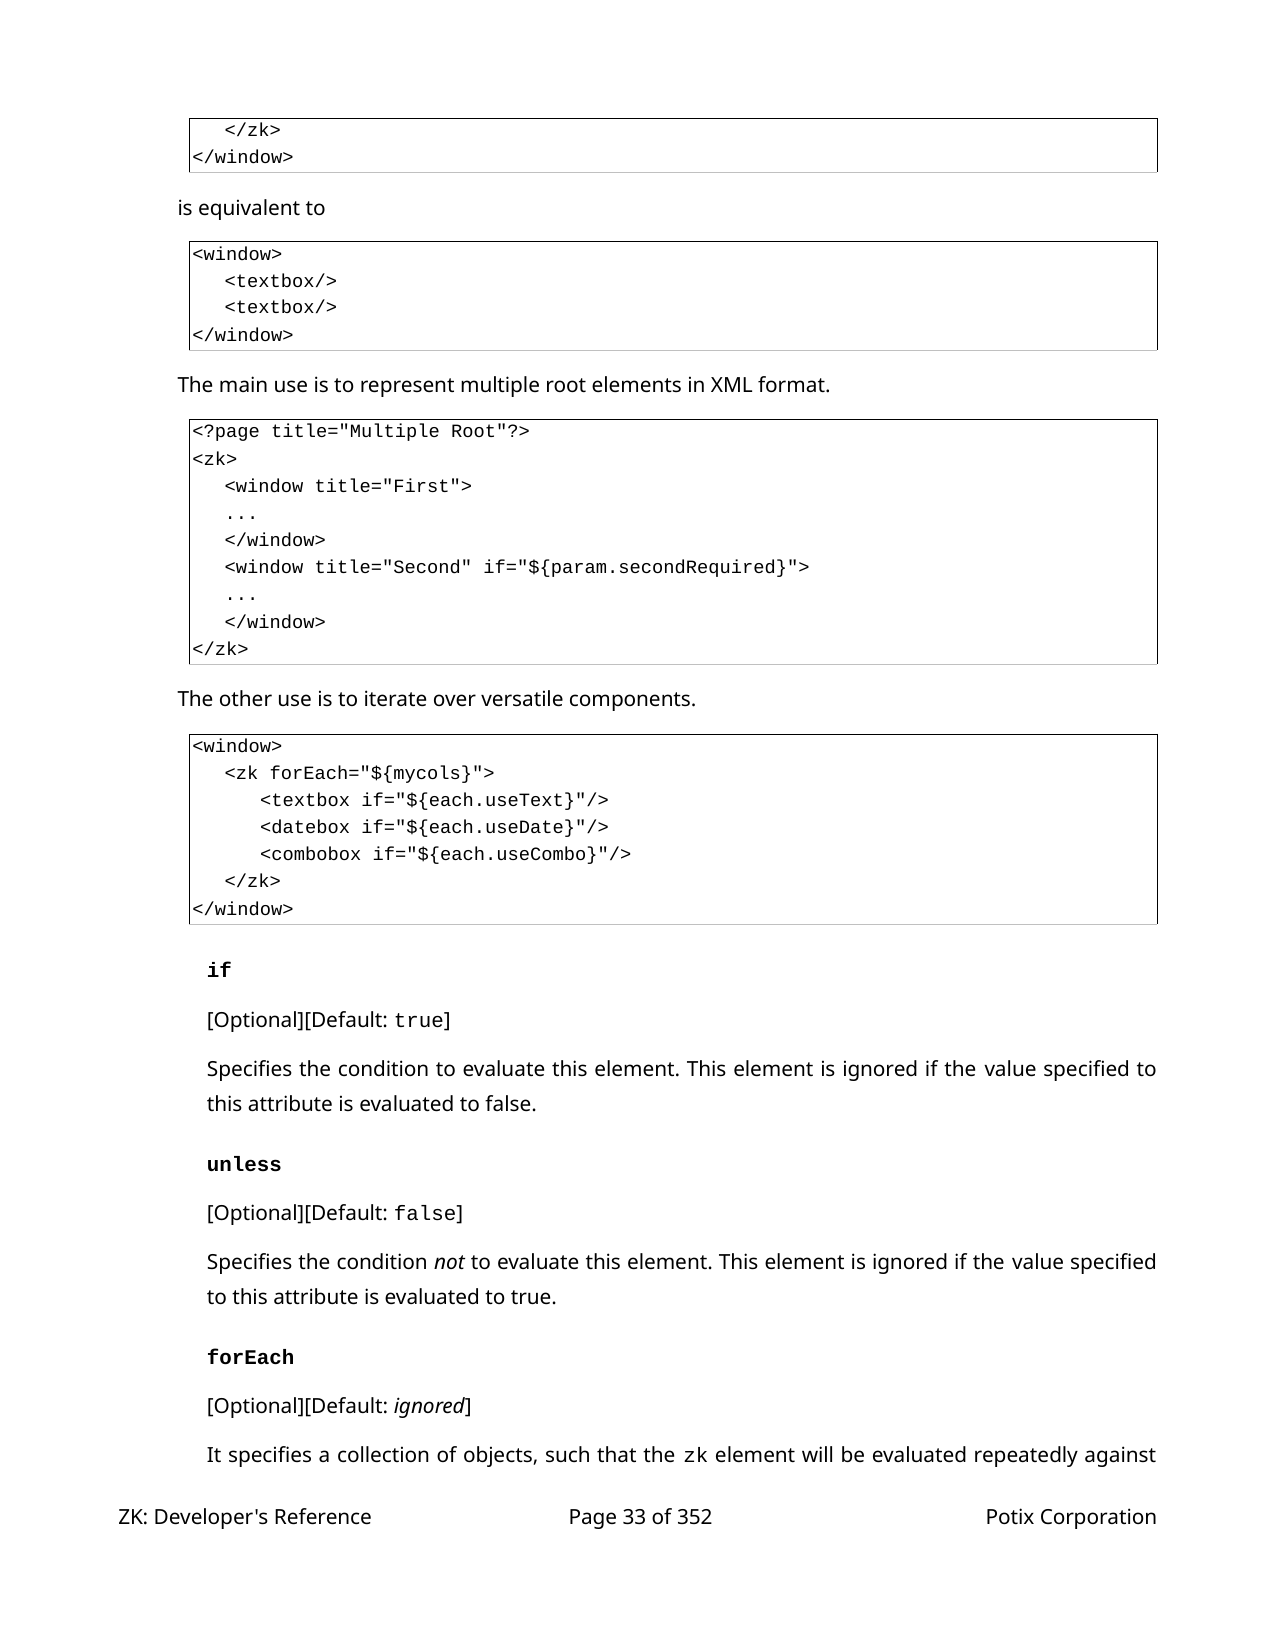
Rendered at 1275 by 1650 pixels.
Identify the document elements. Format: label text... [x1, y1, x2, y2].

text <datebox if="${each.useDate}"/> [190, 815, 1157, 839]
text ... [190, 501, 1157, 525]
text The main use is to represent multiple root elements in XML format. [177, 370, 1157, 398]
text [Optional][Default: ignored] [207, 1392, 1157, 1420]
text </window> [190, 897, 1157, 924]
text <combobox if="${each.useCombo}"/> [190, 842, 1157, 866]
text <window title="First"> [190, 473, 1157, 498]
text <zk> [190, 446, 1157, 471]
text <window title="Second" if="${param.secondRequired}"> [190, 555, 1157, 579]
text </zk> </window> [190, 119, 1157, 172]
subtitle unless [207, 1154, 1157, 1177]
text <zk forEach="${mycols}"> [190, 761, 1157, 785]
text It specifies a collection of objects, such that the zk element will be evaluated repeatedly against [207, 1440, 1157, 1469]
text <?page title="Multiple Root"?> [190, 420, 1157, 443]
text </zk> [190, 637, 1157, 664]
text </window> [190, 322, 1157, 350]
text Specifies the condition to evaluate this element. This element is ignored if the value specified to this attribute is evaluated to false. [207, 1054, 1157, 1117]
subtitle forEach [207, 1347, 1157, 1371]
text [Optional][Default: false] [207, 1198, 1157, 1227]
text is equivalent to [177, 193, 1157, 221]
text The other use is to iterate over versatile components. [177, 684, 1157, 713]
text </zk> [190, 869, 1157, 894]
text <textbox if="${each.useText}"/> [190, 788, 1157, 812]
text </window> [190, 609, 1157, 634]
text <window> [190, 735, 1157, 758]
text [Optional][Default: true] [207, 1005, 1157, 1033]
text <window> [190, 242, 1157, 266]
subtitle if [207, 961, 1157, 984]
text ... [190, 582, 1157, 607]
text </window> [190, 528, 1157, 552]
text Specifies the condition not to evaluate this element. This element is ignored if the value specified to this attribute is evaluated to true. [207, 1247, 1157, 1311]
text <textbox/> <textbox/> [190, 269, 1157, 319]
